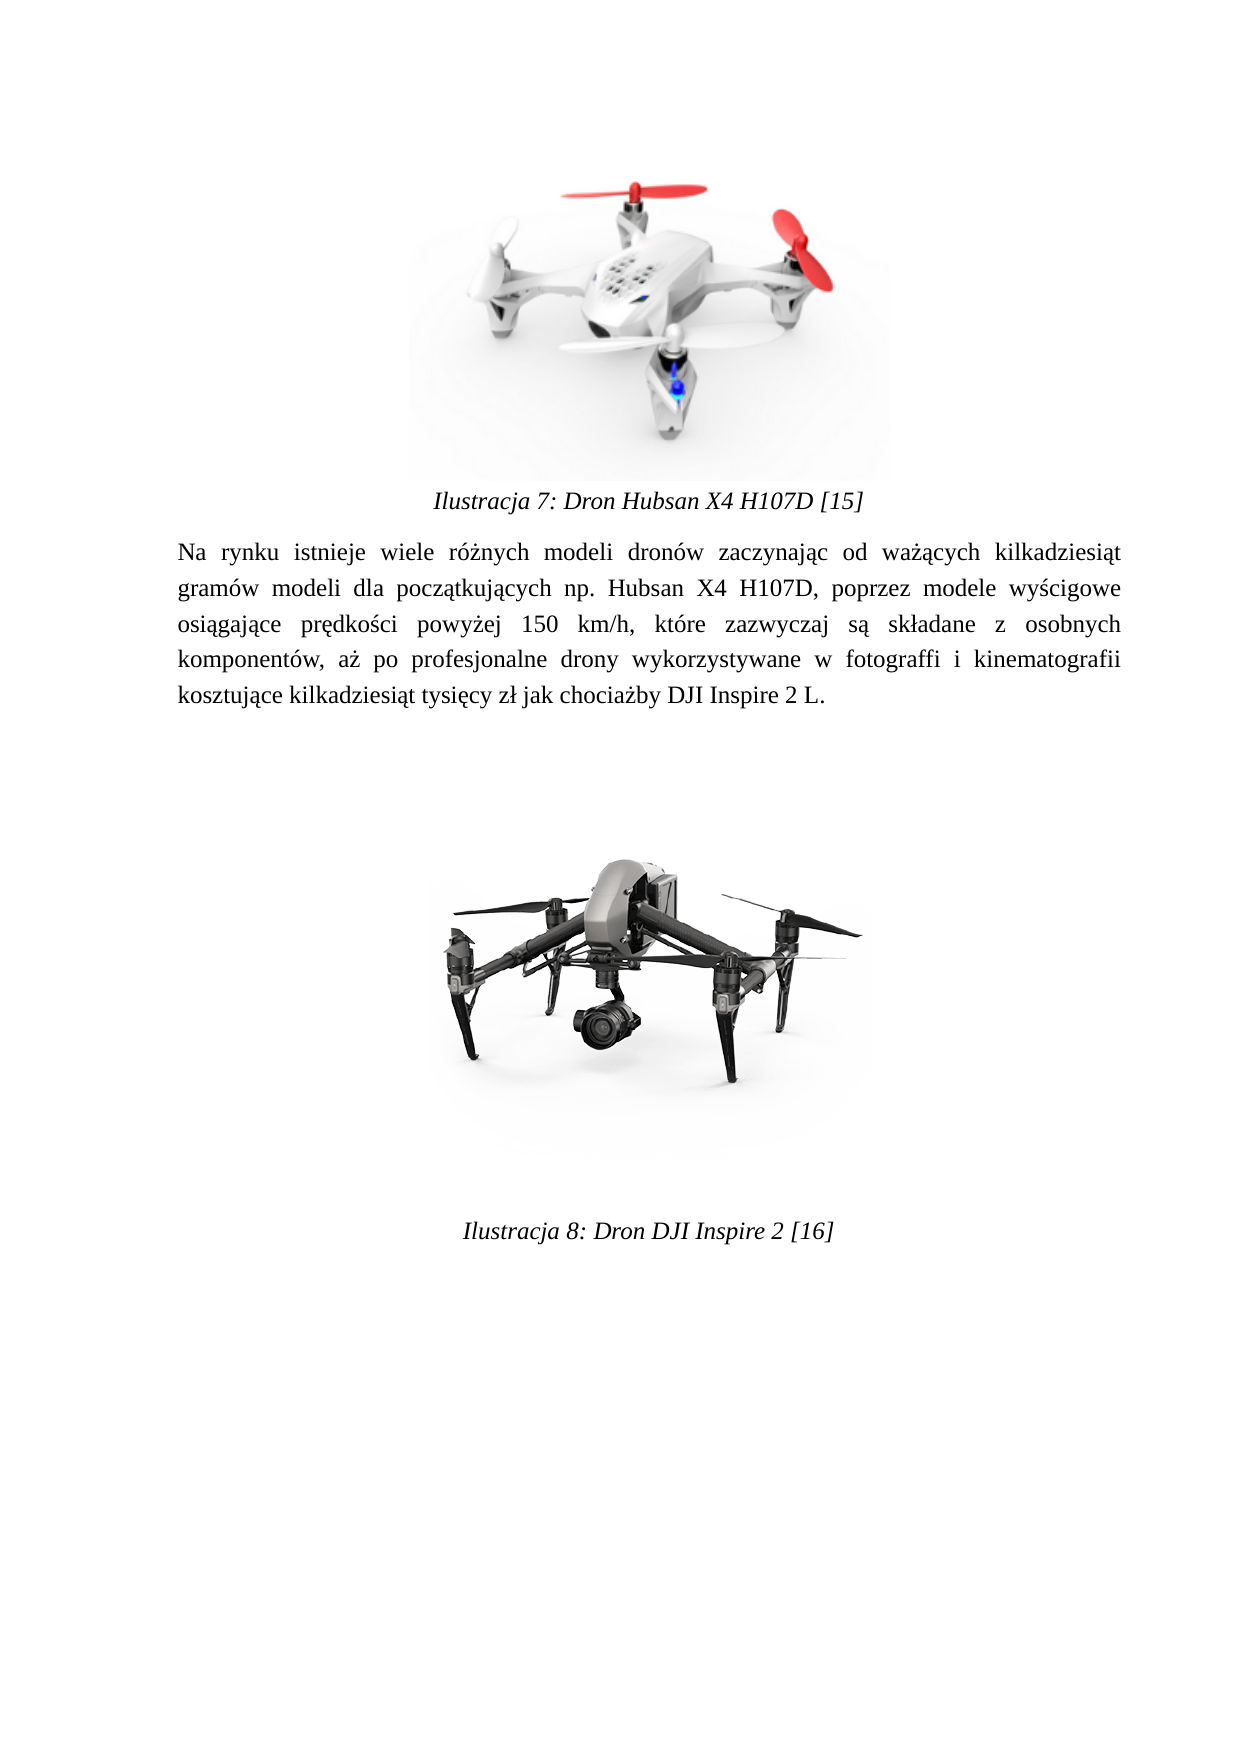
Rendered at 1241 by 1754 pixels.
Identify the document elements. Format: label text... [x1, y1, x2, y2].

text Ilustracja 8: Dron DJI Inspire 2 [16] [293, 1216, 1006, 1245]
text Na rynku istnieje wiele różnych modeli dronów zaczynając od ważących kilkadziesiąt gramów modeli dla początkujących np. Hubsan X4 H107D, poprzez modele wyścigowe osiągające prędkości powyżej 150 km/h, które zazwyczaj są składane z osobnych komponentów, aż po profesjonalne drony wykorzystywane w fotograffi i kinematografii kosztujące kilkadziesiąt tysięcy zł jak chociażby DJI Inspire 2 L. [177, 537, 1122, 709]
picture [409, 130, 891, 481]
picture [428, 743, 871, 1186]
text Ilustracja 7: Dron Hubsan X4 H107D [15] [409, 481, 890, 515]
